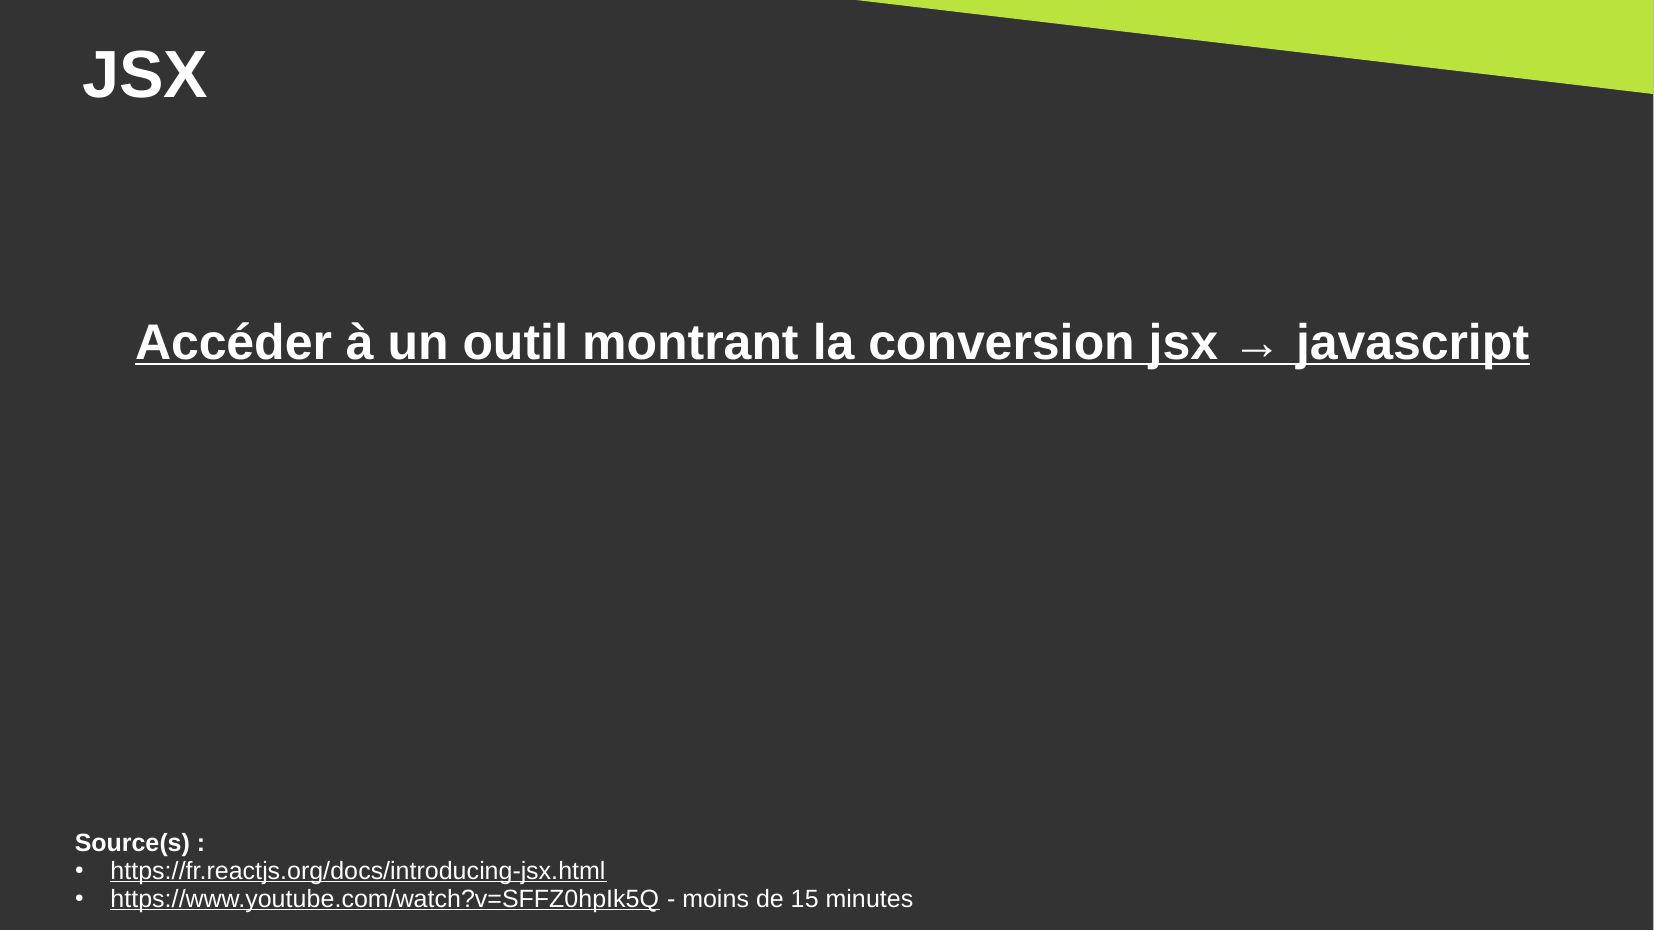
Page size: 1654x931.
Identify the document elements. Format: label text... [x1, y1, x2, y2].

text_box Source(s) : https://fr.reactjs.org/docs/introducing-jsx.html https://www.youtube.com/watch?v=SFFZ0hpIk5Q - moins de 15 minutes [60, 821, 1546, 921]
text_box Accéder à un outil montrant la conversion jsx → javascript [47, 307, 1619, 390]
title JSX [82, 37, 1571, 112]
text_box [856, 0, 1654, 95]
